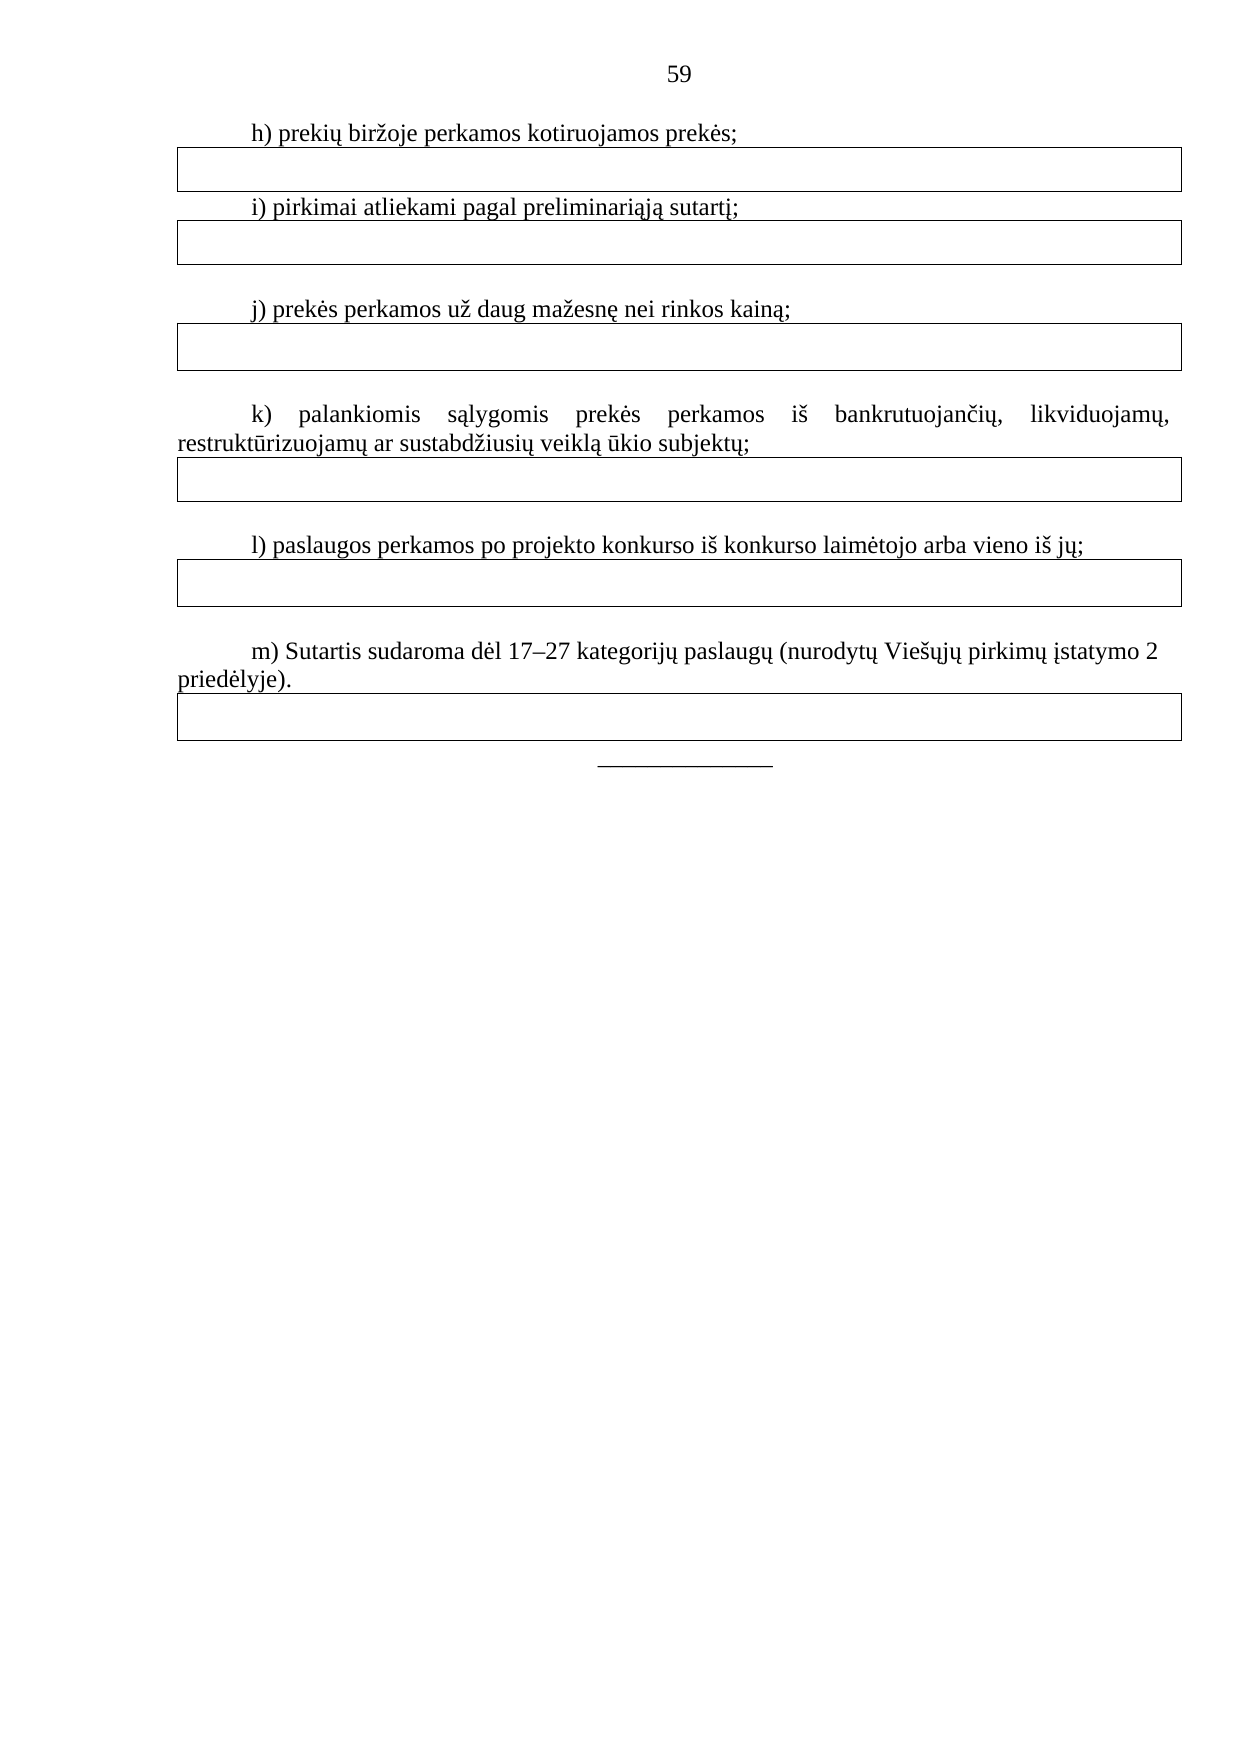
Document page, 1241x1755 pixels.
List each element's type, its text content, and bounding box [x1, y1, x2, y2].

text m) Sutartis sudaroma dėl 17–27 kategorijų paslaugų (nurodytų Viešųjų pirkimų įstatymo 2 priedėlyje). [177, 636, 1171, 693]
table_header [178, 458, 1181, 501]
text i) pirkimai atliekami pagal preliminariąją sutartį; [177, 192, 1122, 220]
text ______________ [177, 741, 1193, 770]
text j) prekės perkamos už daug mažesnę nei rinkos kainą; [177, 294, 1052, 323]
table_header [178, 148, 1181, 191]
table_header [178, 560, 1181, 606]
text h) prekių biržoje perkamos kotiruojamos prekės; [177, 118, 1122, 147]
table_header [178, 221, 1181, 264]
text l) paslaugos perkamos po projekto konkurso iš konkurso laimėtojo arba vieno iš jų; [177, 530, 1122, 559]
text k) palankiomis sąlygomis prekės perkamos iš bankrutuojančių, likviduojamų, restruktūrizuojamų ar sustabdžiusių veiklą ūkio subjektų; [177, 399, 1171, 457]
table_header [178, 324, 1181, 369]
table_header [178, 694, 1181, 740]
